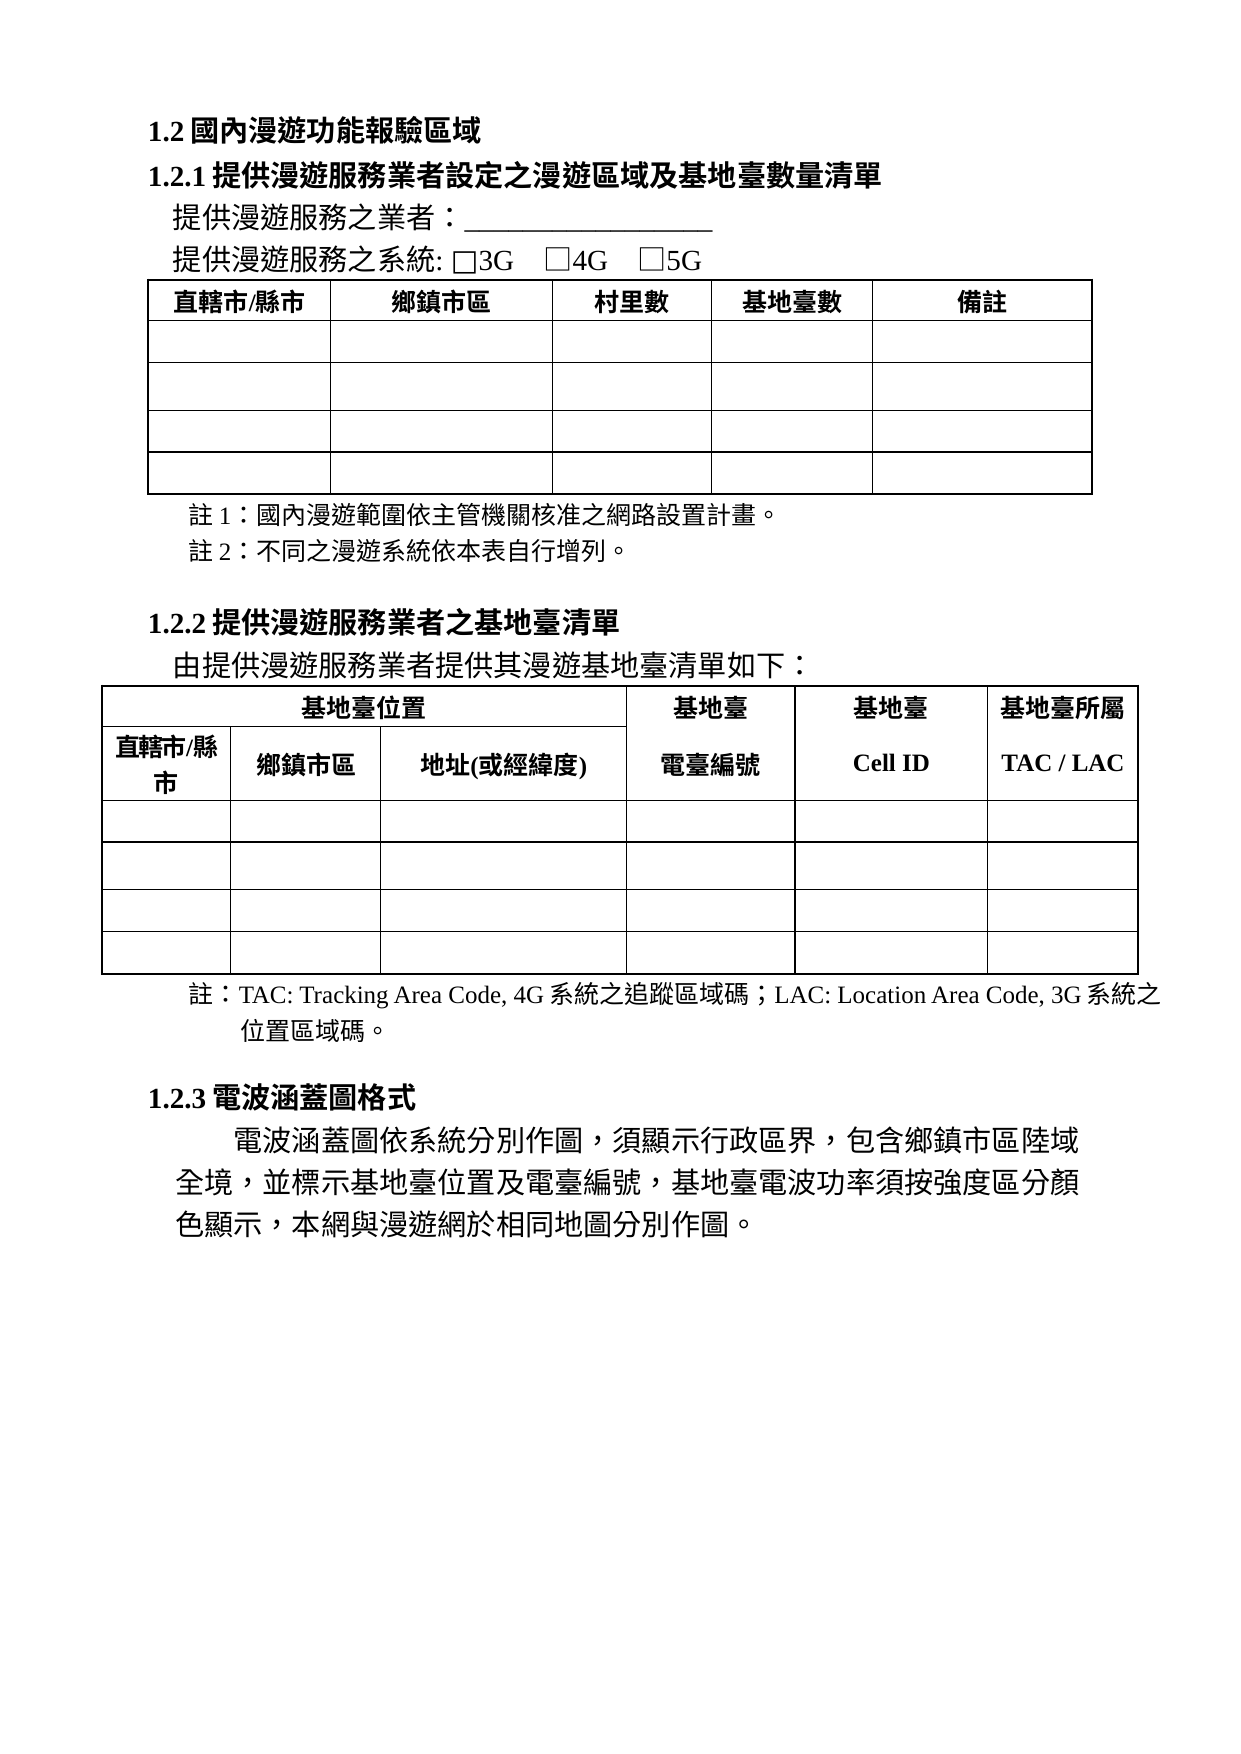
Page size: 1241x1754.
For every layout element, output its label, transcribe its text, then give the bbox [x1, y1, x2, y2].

table_cell [103, 801, 230, 841]
text 1.2國內漫遊功能報驗區域 [148, 122, 1092, 147]
table_header 基地臺 [796, 687, 987, 726]
table_cell [627, 843, 794, 889]
table_header 基地臺所屬 [988, 687, 1137, 726]
table_cell [149, 411, 330, 451]
table_cell [331, 363, 552, 410]
table_cell [712, 321, 872, 362]
table_cell 直轄市/縣市 [103, 727, 230, 800]
table_cell [988, 932, 1137, 973]
table_cell 鄉鎮市區 [231, 727, 380, 800]
table_cell [553, 321, 711, 362]
text 註1：國內漫遊範圍依主管機關核准之網路設置計畫。 [188, 495, 1093, 531]
table_cell [712, 453, 872, 493]
table_cell [796, 890, 987, 931]
table_cell [796, 843, 987, 889]
table_cell [103, 890, 230, 931]
table_header 直轄市/縣市 [149, 281, 330, 320]
table_cell [796, 801, 987, 841]
table_cell [231, 843, 380, 889]
table_cell [712, 363, 872, 410]
table_cell [988, 890, 1137, 931]
table_cell [331, 411, 552, 451]
table_cell [231, 801, 380, 841]
table_cell [331, 453, 552, 493]
table_header 基地臺數 [712, 281, 872, 320]
table_cell [149, 453, 330, 493]
table_cell [381, 890, 626, 931]
table_cell [873, 363, 1091, 410]
table_cell [553, 411, 711, 451]
text 1.2.2提供漫遊服務業者之基地臺清單 [148, 600, 1092, 642]
text 1.2.1提供漫遊服務業者設定之漫遊區域及基地臺數量清單 [148, 153, 1092, 195]
table_cell [103, 843, 230, 889]
table_cell [149, 321, 330, 362]
table_cell 地址(或經緯度) [381, 727, 626, 800]
text 提供漫遊服務之系統: □3G □4G □5G [173, 237, 1092, 278]
table_header 基地臺 [627, 687, 794, 726]
table_cell [627, 932, 794, 973]
table_cell [553, 453, 711, 493]
text 註：TAC: Tracking Area Code, 4G系統之追蹤區域碼；LAC: Location Area Code, 3G系統之位置區域碼。 [188, 975, 1167, 1047]
text 1.2.3電波涵蓋圖格式 [148, 1075, 1092, 1117]
table_cell [988, 801, 1137, 841]
table_cell [796, 932, 987, 973]
table_cell [553, 363, 711, 410]
table_cell [231, 890, 380, 931]
table_cell [873, 411, 1091, 451]
table_cell [231, 932, 380, 973]
table_cell [627, 801, 794, 841]
table_cell [381, 932, 626, 973]
text 註2：不同之漫遊系統依本表自行增列。 [188, 531, 1093, 568]
table_cell TAC / LAC [988, 726, 1137, 800]
table_cell [149, 363, 330, 410]
table_cell Cell ID [796, 726, 987, 800]
table_cell [627, 890, 794, 931]
table_header 基地臺位置 [103, 687, 626, 726]
table_header 備註 [873, 281, 1091, 320]
table_cell [712, 411, 872, 451]
table_cell [103, 932, 230, 973]
table_cell [873, 453, 1091, 493]
table_cell [331, 321, 552, 362]
table_cell [381, 801, 626, 841]
text 提供漫遊服務之業者：_________________ [173, 195, 1092, 237]
text 由提供漫遊服務業者提供其漫遊基地臺清單如下： [173, 642, 1093, 684]
table_header 村里數 [553, 281, 711, 320]
table_cell 電臺編號 [627, 726, 794, 800]
table_cell [873, 321, 1091, 362]
text 電波涵蓋圖依系統分別作圖，須顯示行政區界，包含鄉鎮市區陸域全境，並標示基地臺位置及電臺編號，基地臺電波功率須按強度區分顏色顯示，本網與漫遊網於相同地圖分別作圖。 [175, 1117, 1093, 1244]
table_cell [381, 843, 626, 889]
table_header 鄉鎮市區 [331, 281, 552, 320]
table_cell [988, 843, 1137, 889]
